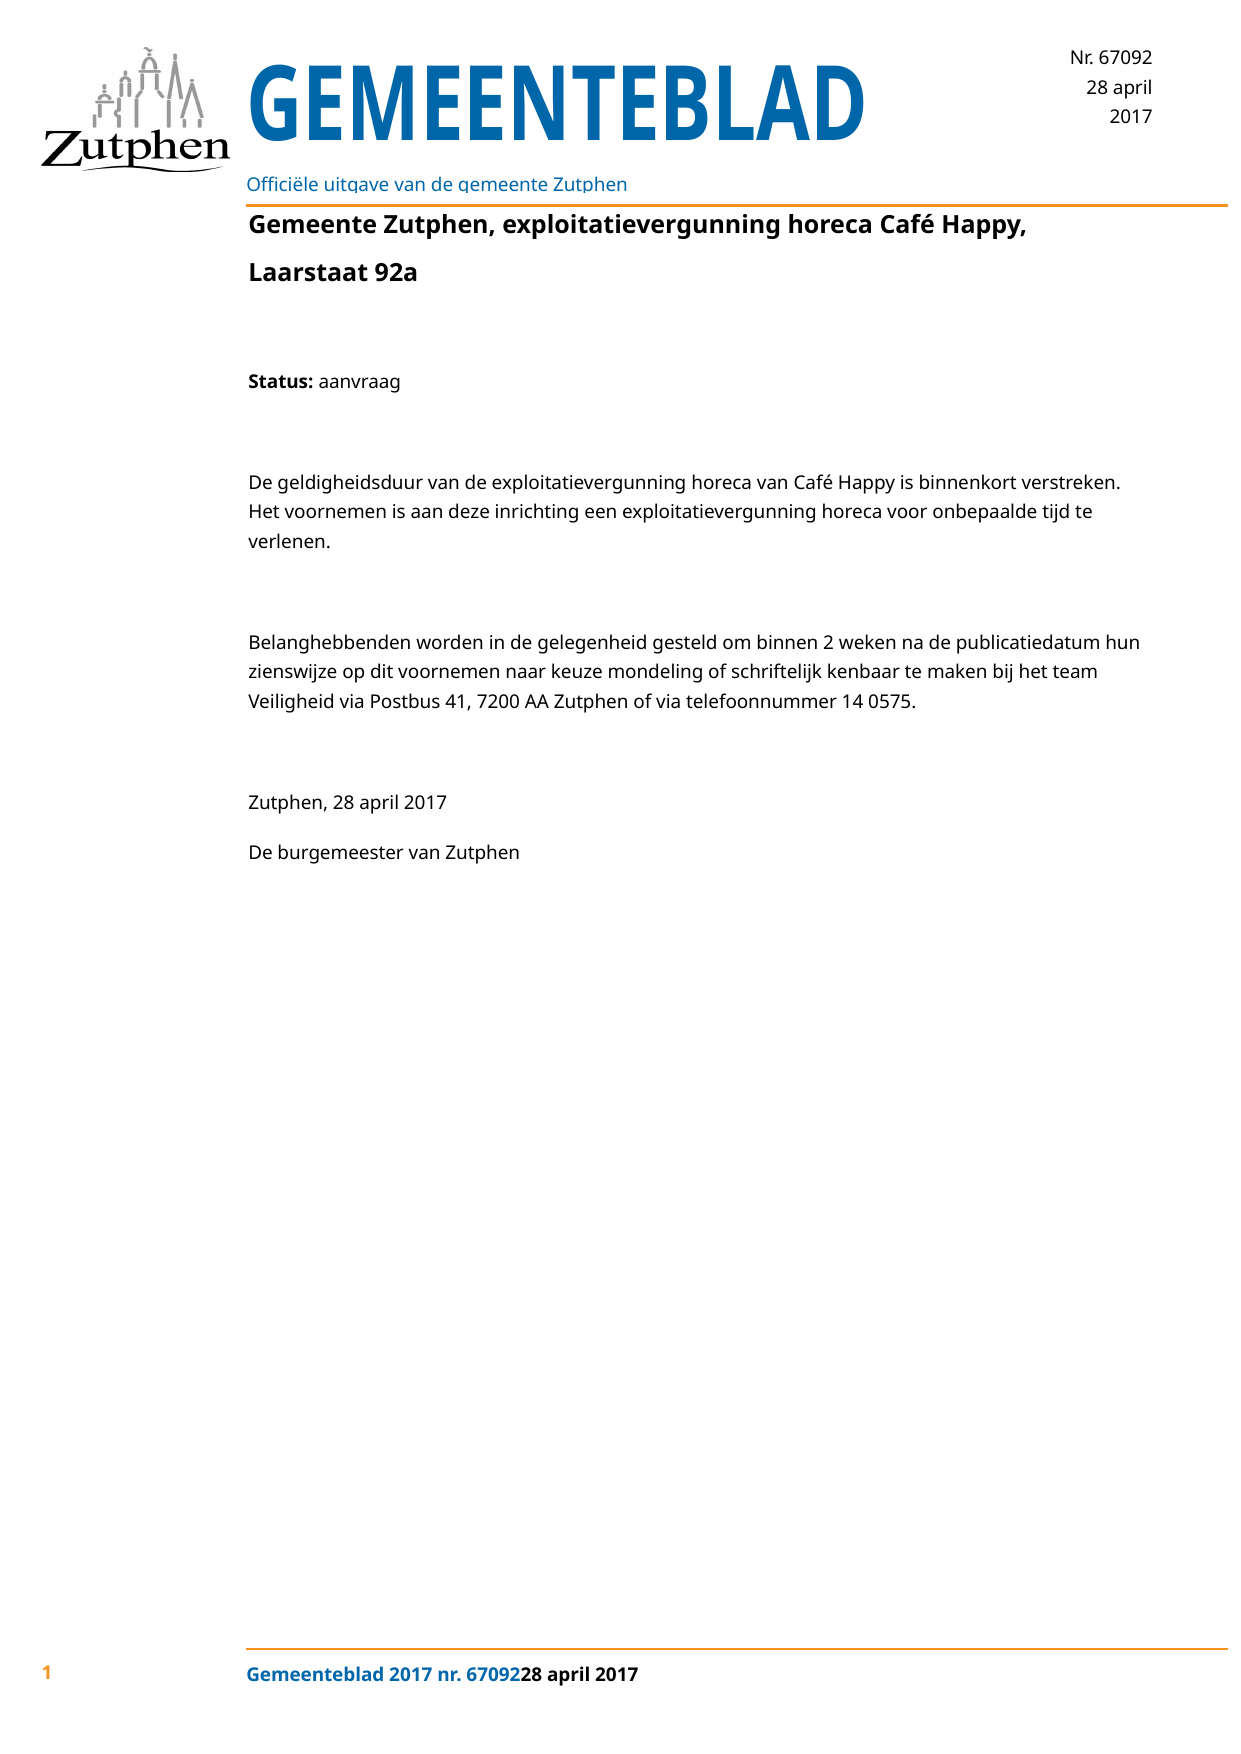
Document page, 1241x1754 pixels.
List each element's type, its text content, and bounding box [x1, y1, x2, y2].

text Gemeente Zutphen, exploitatievergunning horeca Café Happy, Laarstaat 92a [248, 207, 1152, 288]
text Status: aanvraag [248, 368, 1152, 394]
text Belanghebbenden worden in de gelegenheid gesteld om binnen 2 weken na de publicatiedatum hun zienswijze op dit voornemen naar keuze mondeling of schriftelijk kenbaar te maken bij het team Veiligheid via Postbus 41, 7200 AA Zutphen of via telefoonnummer 14 0575. [248, 629, 1152, 714]
text De geldigheidsduur van de exploitatievergunning horeca van Café Happy is binnenkort verstreken. Het voornemen is aan deze inrichting een exploitatievergunning horeca voor onbepaalde tijd te verlenen. [248, 469, 1152, 554]
text De burgemeester van Zutphen [248, 839, 1152, 865]
picture [41, 47, 231, 172]
text Zutphen, 28 april 2017 [248, 789, 1152, 815]
